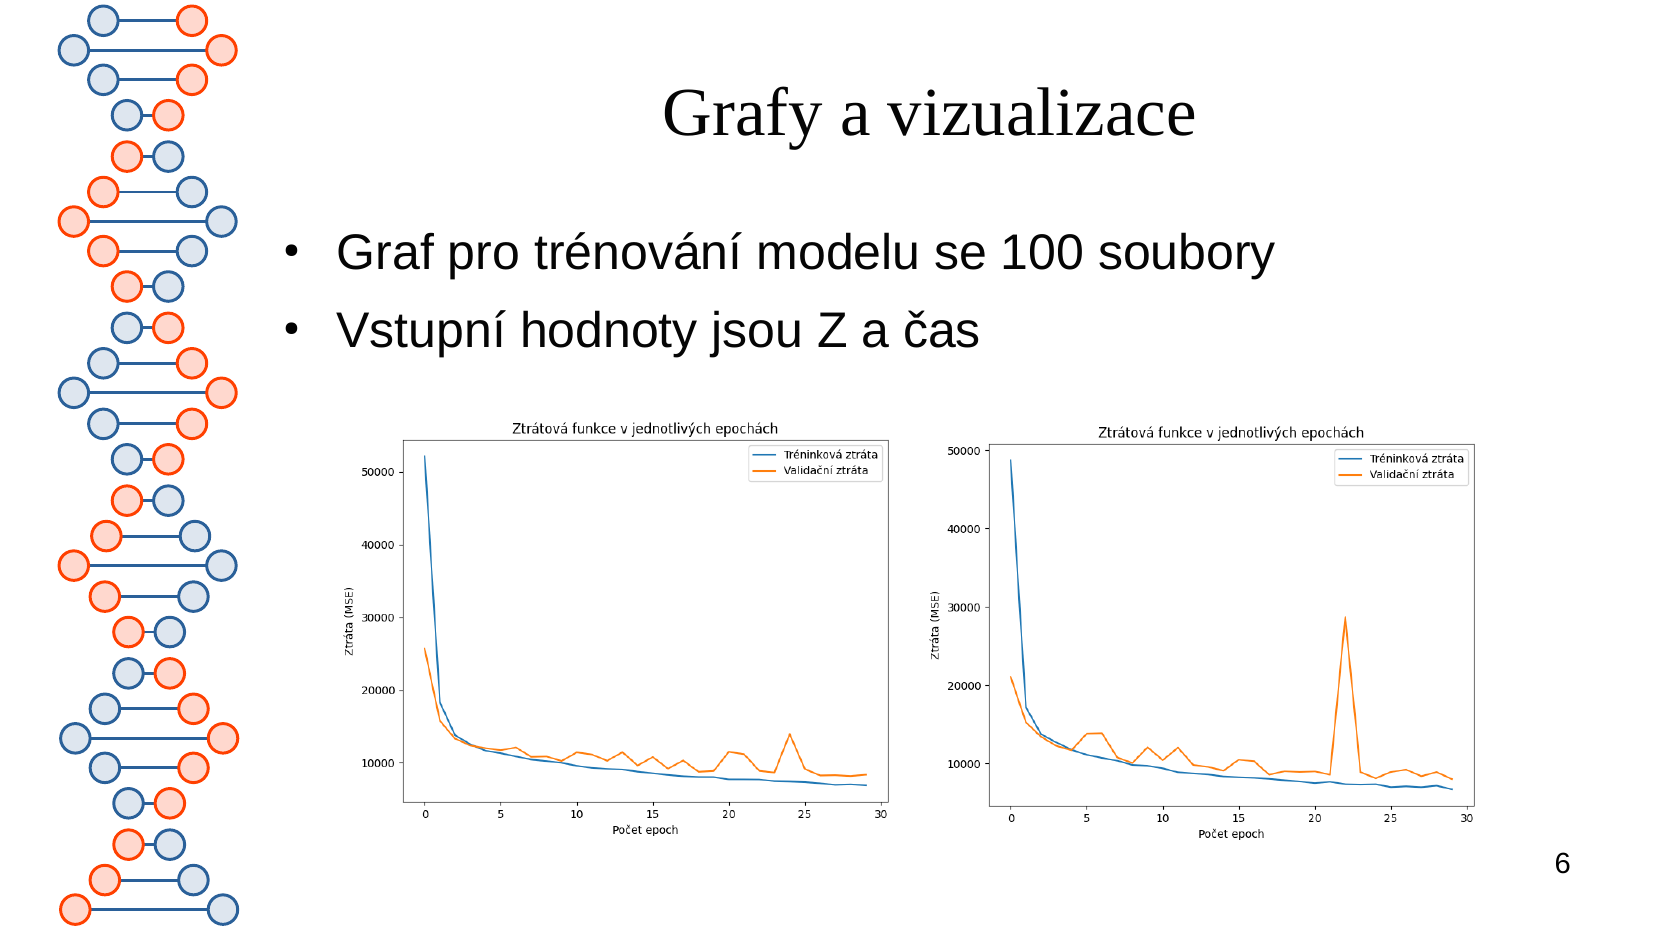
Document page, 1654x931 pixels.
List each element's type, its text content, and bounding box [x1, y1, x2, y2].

picture [324, 383, 1536, 857]
title Grafy a vizualizace [265, 35, 1595, 189]
list Graf pro trénování modelu se 100 soubory Vstupní hodnoty jsou Z a čas [265, 224, 1595, 764]
